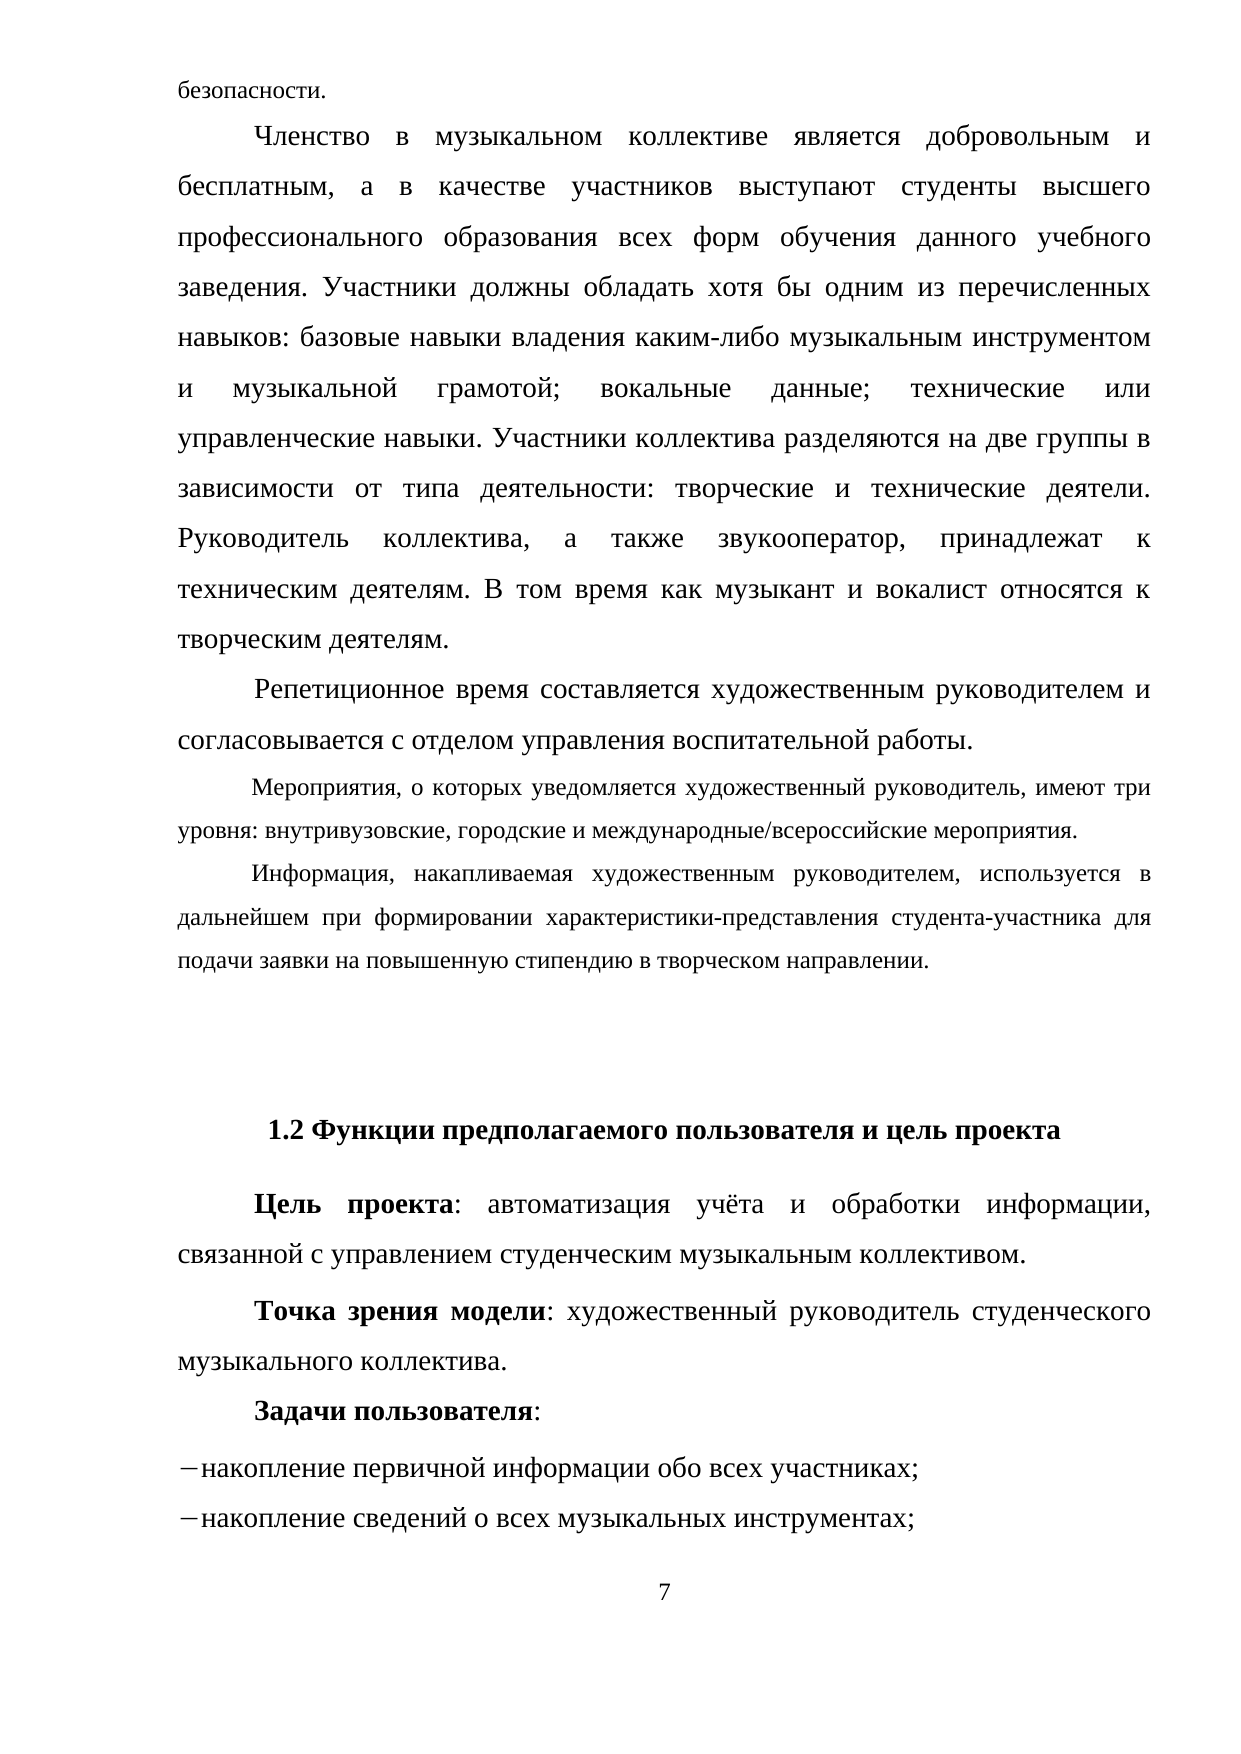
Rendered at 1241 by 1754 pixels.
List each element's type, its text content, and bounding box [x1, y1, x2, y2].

text Мероприятия, о которых уведомляется художественный руководитель, имеют три уровня: внутривузовские, городские и международные/всероссийские мероприятия. [177, 772, 1152, 844]
subtitle 1.2 Функции предполагаемого пользователя и цель проекта [177, 1112, 1152, 1146]
text Цель проекта: автоматизация учёта и обработки информации, связанной с управлением студенческим музыкальным коллективом. [177, 1186, 1152, 1270]
text Членство в музыкальном коллективе является добровольным и бесплатным, а в качестве участников выступают студенты высшего профессионального образования всех форм обучения данного учебного заведения. Участники должны обладать хотя бы одним из перечисленных навыков: базовые навыки владения каким-либо музыкальным инструментом и музыкальной грамотой; вокальные данные; технические или управленческие навыки. Участники коллектива разделяются на две группы в зависимости от типа деятельности: творческие и технические деятели. Руководитель коллектива, а также звукооператор, принадлежат к техническим деятелям. В том время как музыкант и вокалист относятся к творческим деятелям. [177, 118, 1152, 655]
text Информация, накапливаемая художественным руководителем, используется в дальнейшем при формировании характеристики-представления студента-участника для подачи заявки на повышенную стипендию в творческом направлении. [177, 858, 1152, 973]
text Точка зрения модели: художественный руководитель студенческого музыкального коллектива. [177, 1293, 1152, 1377]
text Задачи пользователя: [177, 1393, 1152, 1427]
list накопление первичной информации обо всех участниках; [177, 1450, 1152, 1483]
list накопление сведений о всех музыкальных инструментах; [177, 1500, 1152, 1534]
text Репетиционное время составляется художественным руководителем и согласовывается с отделом управления воспитательной работы. [177, 672, 1152, 755]
text безопасности. [177, 75, 1152, 104]
